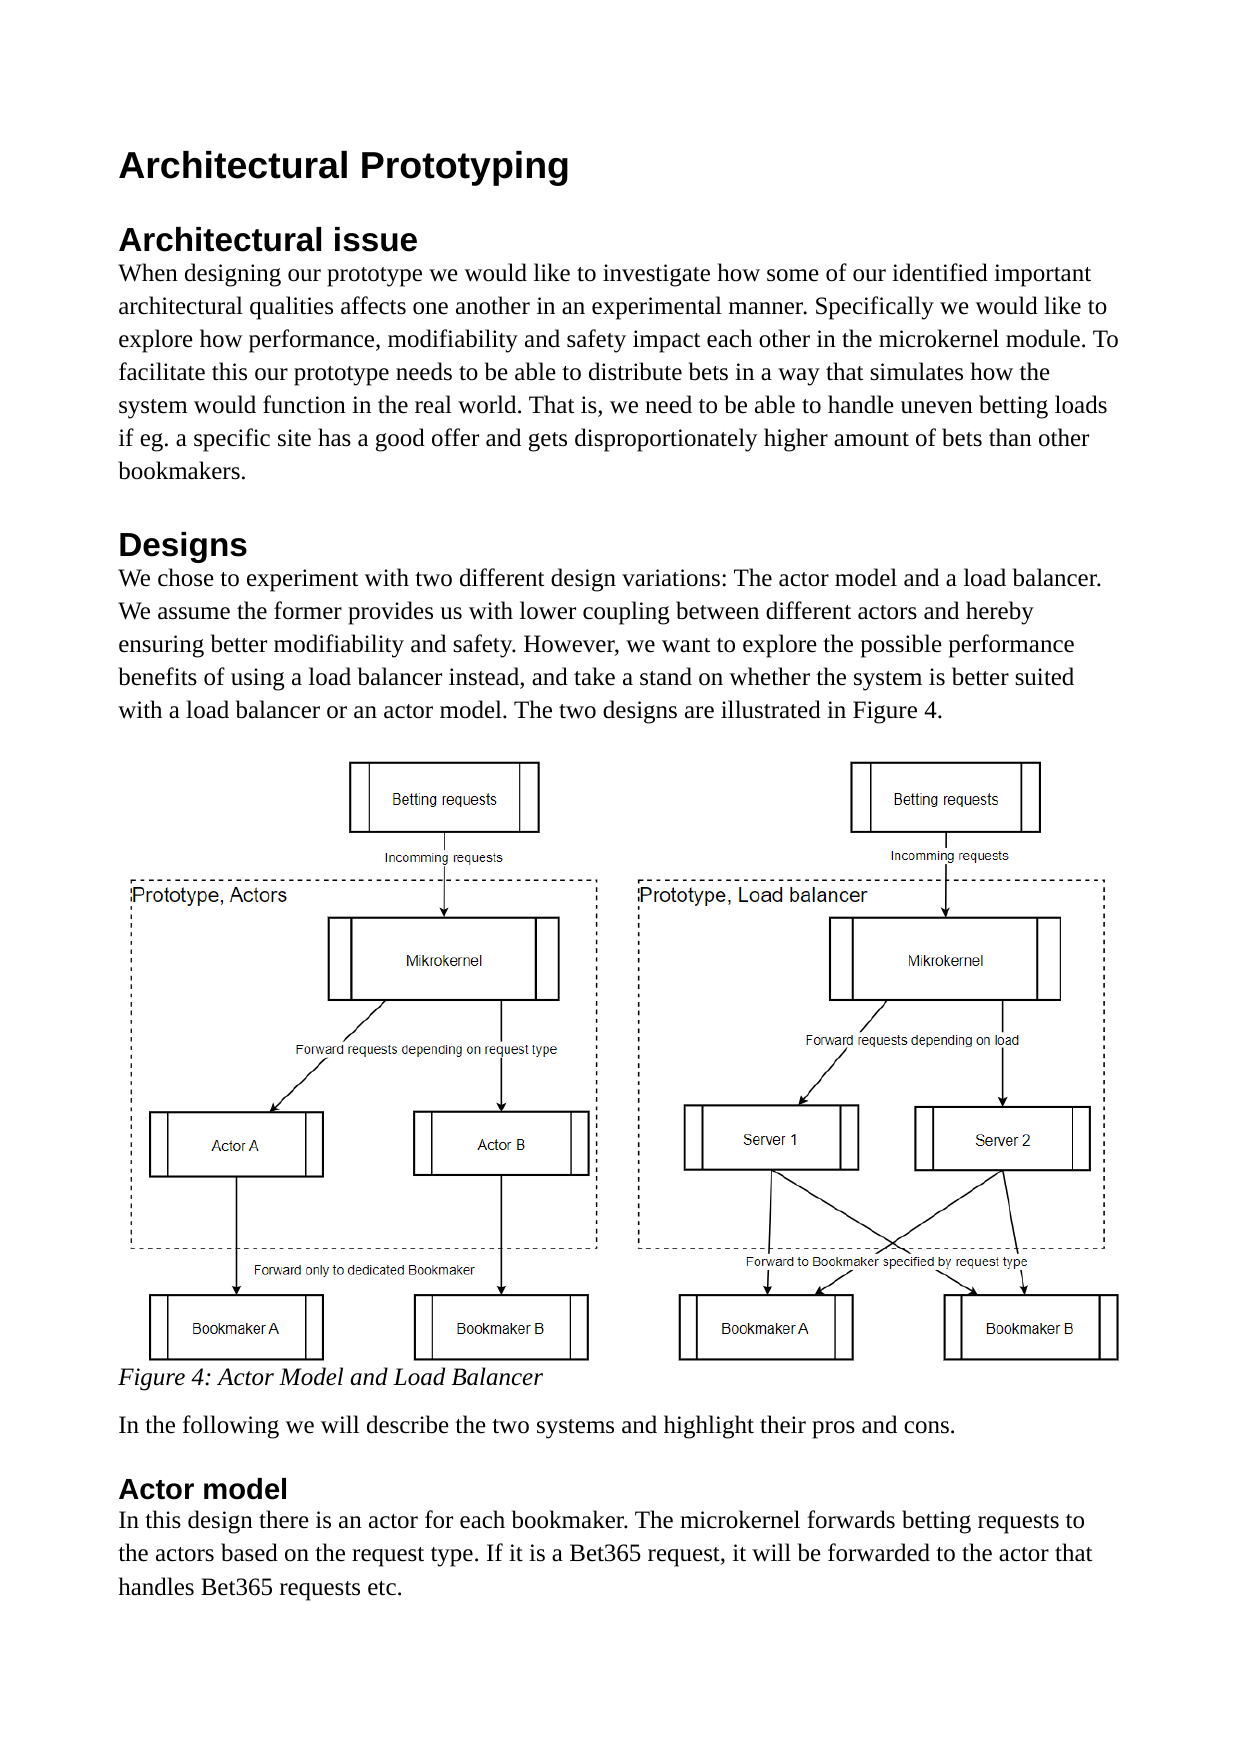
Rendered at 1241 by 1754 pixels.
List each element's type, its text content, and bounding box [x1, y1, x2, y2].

picture [118, 755, 1123, 1363]
subtitle Designs [118, 524, 1122, 563]
text We chose to experiment with two different design variations: The actor model and a load balancer. We assume the former provides us with lower coupling between different actors and hereby ensuring better modifiability and safety. However, we want to explore the possible performance benefits of using a load balancer instead, and take a stand on whether the system is better suited with a load balancer or an actor model. The two designs are illustrated in Figure 4. [118, 563, 1122, 724]
subtitle Actor model [118, 1472, 1122, 1506]
subtitle Architectural issue [118, 219, 1122, 258]
text In the following we will describe the two systems and highlight their pros and cons. [118, 1410, 1122, 1438]
text When designing our prototype we would like to investigate how some of our identified important architectural qualities affects one another in an experimental manner. Specifically we would like to explore how performance, modifiability and safety impact each other in the microkernel module. To facilitate this our prototype needs to be able to distribute bets in a way that simulates how the system would function in the real world. That is, we need to be able to handle uneven betting loads if eg. a specific site has a good offer and gets disproportionately higher amount of bets than other bookmakers. [118, 258, 1122, 485]
text In this design there is an actor for each bookmaker. The microkernel forwards betting requests to the actors based on the request type. If it is a Bet365 request, it will be forwarded to the actor that handles Bet365 requests etc. [118, 1506, 1122, 1600]
text Figure 4: Actor Model and Load Balancer [118, 1363, 1122, 1391]
subtitle Architectural Prototyping [118, 143, 1122, 186]
